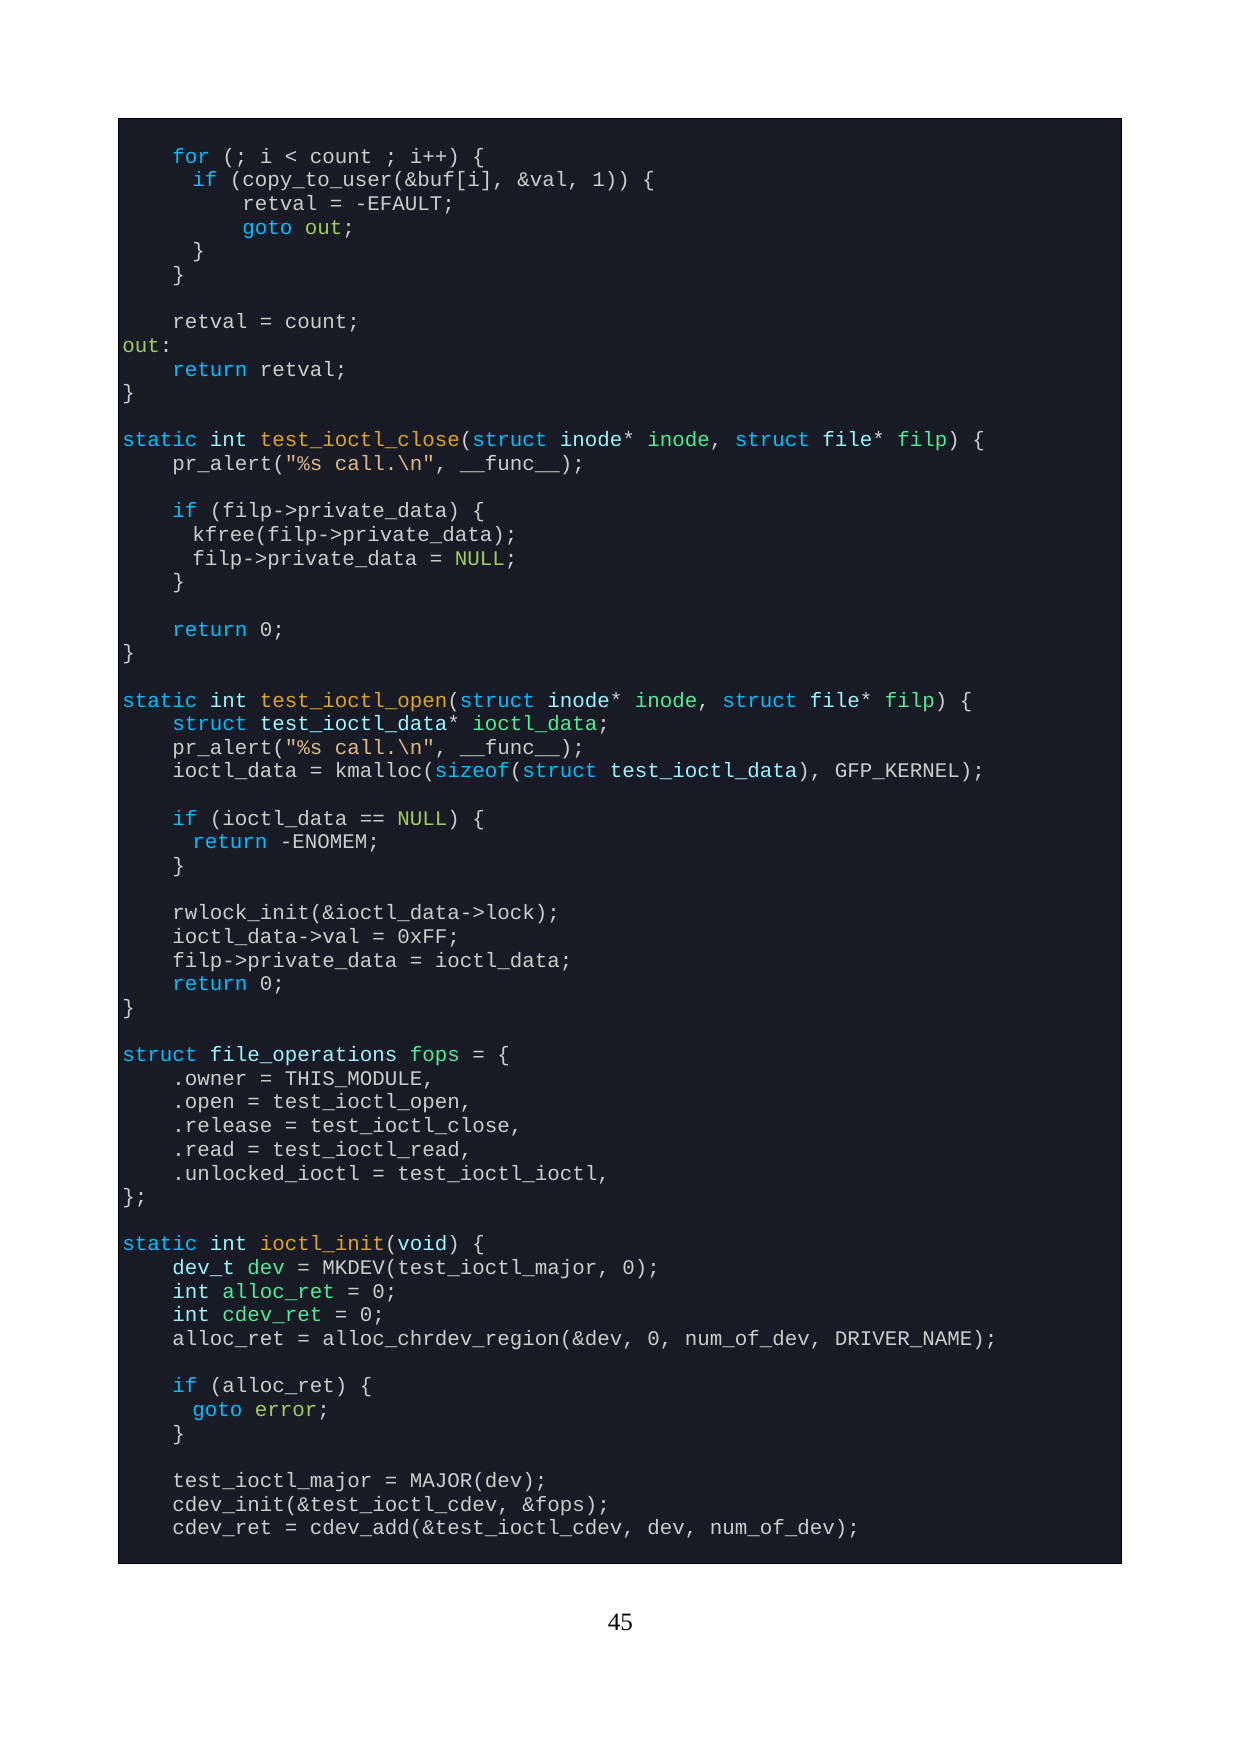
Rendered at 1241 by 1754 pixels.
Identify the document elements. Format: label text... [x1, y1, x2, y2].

text return -ENOMEM; [119, 827, 1121, 851]
text .owner = THIS_MODULE, [119, 1064, 1121, 1088]
text retval = count; [119, 307, 1121, 331]
text } [119, 236, 1121, 260]
text out: [119, 331, 1121, 354]
text int cdev_ret = 0; [119, 1300, 1121, 1324]
text if (filp->private_data) { [119, 496, 1121, 520]
text static int ioctl_init(void) { [119, 1229, 1121, 1253]
text goto out; [119, 213, 1121, 236]
text pr_alert("%s call.\n", __func__); [119, 733, 1121, 757]
text retval = -EFAULT; [119, 189, 1121, 213]
text } [119, 378, 1121, 402]
text } [119, 851, 1121, 875]
text } [119, 567, 1121, 591]
text .read = test_ioctl_read, [119, 1135, 1121, 1158]
text if (alloc_ret) { [119, 1371, 1121, 1395]
text .unlocked_ioctl = test_ioctl_ioctl, [119, 1158, 1121, 1182]
text filp->private_data = NULL; [119, 544, 1121, 567]
text kfree(filp->private_data); [119, 520, 1121, 544]
text static int test_ioctl_open(struct inode* inode, struct file* filp) { [119, 686, 1121, 709]
text cdev_ret = cdev_add(&test_ioctl_cdev, dev, num_of_dev); [119, 1513, 1121, 1537]
text pr_alert("%s call.\n", __func__); [119, 449, 1121, 473]
text for (; i < count ; i++) { [119, 142, 1121, 165]
text }; [119, 1182, 1121, 1206]
text dev_t dev = MKDEV(test_ioctl_major, 0); [119, 1253, 1121, 1277]
text } [119, 260, 1121, 284]
text rwlock_init(&ioctl_data->lock); [119, 898, 1121, 922]
text } [119, 638, 1121, 662]
text ioctl_data->val = 0xFF; [119, 922, 1121, 946]
text int alloc_ret = 0; [119, 1277, 1121, 1300]
text return 0; [119, 615, 1121, 638]
text struct test_ioctl_data* ioctl_data; [119, 709, 1121, 733]
text goto error; [119, 1395, 1121, 1419]
text } [119, 993, 1121, 1017]
text if (copy_to_user(&buf[i], &val, 1)) { [119, 165, 1121, 189]
text return retval; [119, 354, 1121, 378]
text if (ioctl_data == NULL) { [119, 804, 1121, 827]
text ioctl_data = kmalloc(sizeof(struct test_ioctl_data), GFP_KERNEL); [119, 757, 1121, 780]
text cdev_init(&test_ioctl_cdev, &fops); [119, 1489, 1121, 1513]
text filp->private_data = ioctl_data; [119, 946, 1121, 969]
text alloc_ret = alloc_chrdev_region(&dev, 0, num_of_dev, DRIVER_NAME); [119, 1324, 1121, 1348]
text return 0; [119, 969, 1121, 993]
text } [119, 1419, 1121, 1442]
text .open = test_ioctl_open, [119, 1088, 1121, 1111]
text test_ioctl_major = MAJOR(dev); [119, 1466, 1121, 1489]
text struct file_operations fops = { [119, 1040, 1121, 1064]
text .release = test_ioctl_close, [119, 1111, 1121, 1135]
text static int test_ioctl_close(struct inode* inode, struct file* filp) { [119, 426, 1121, 449]
